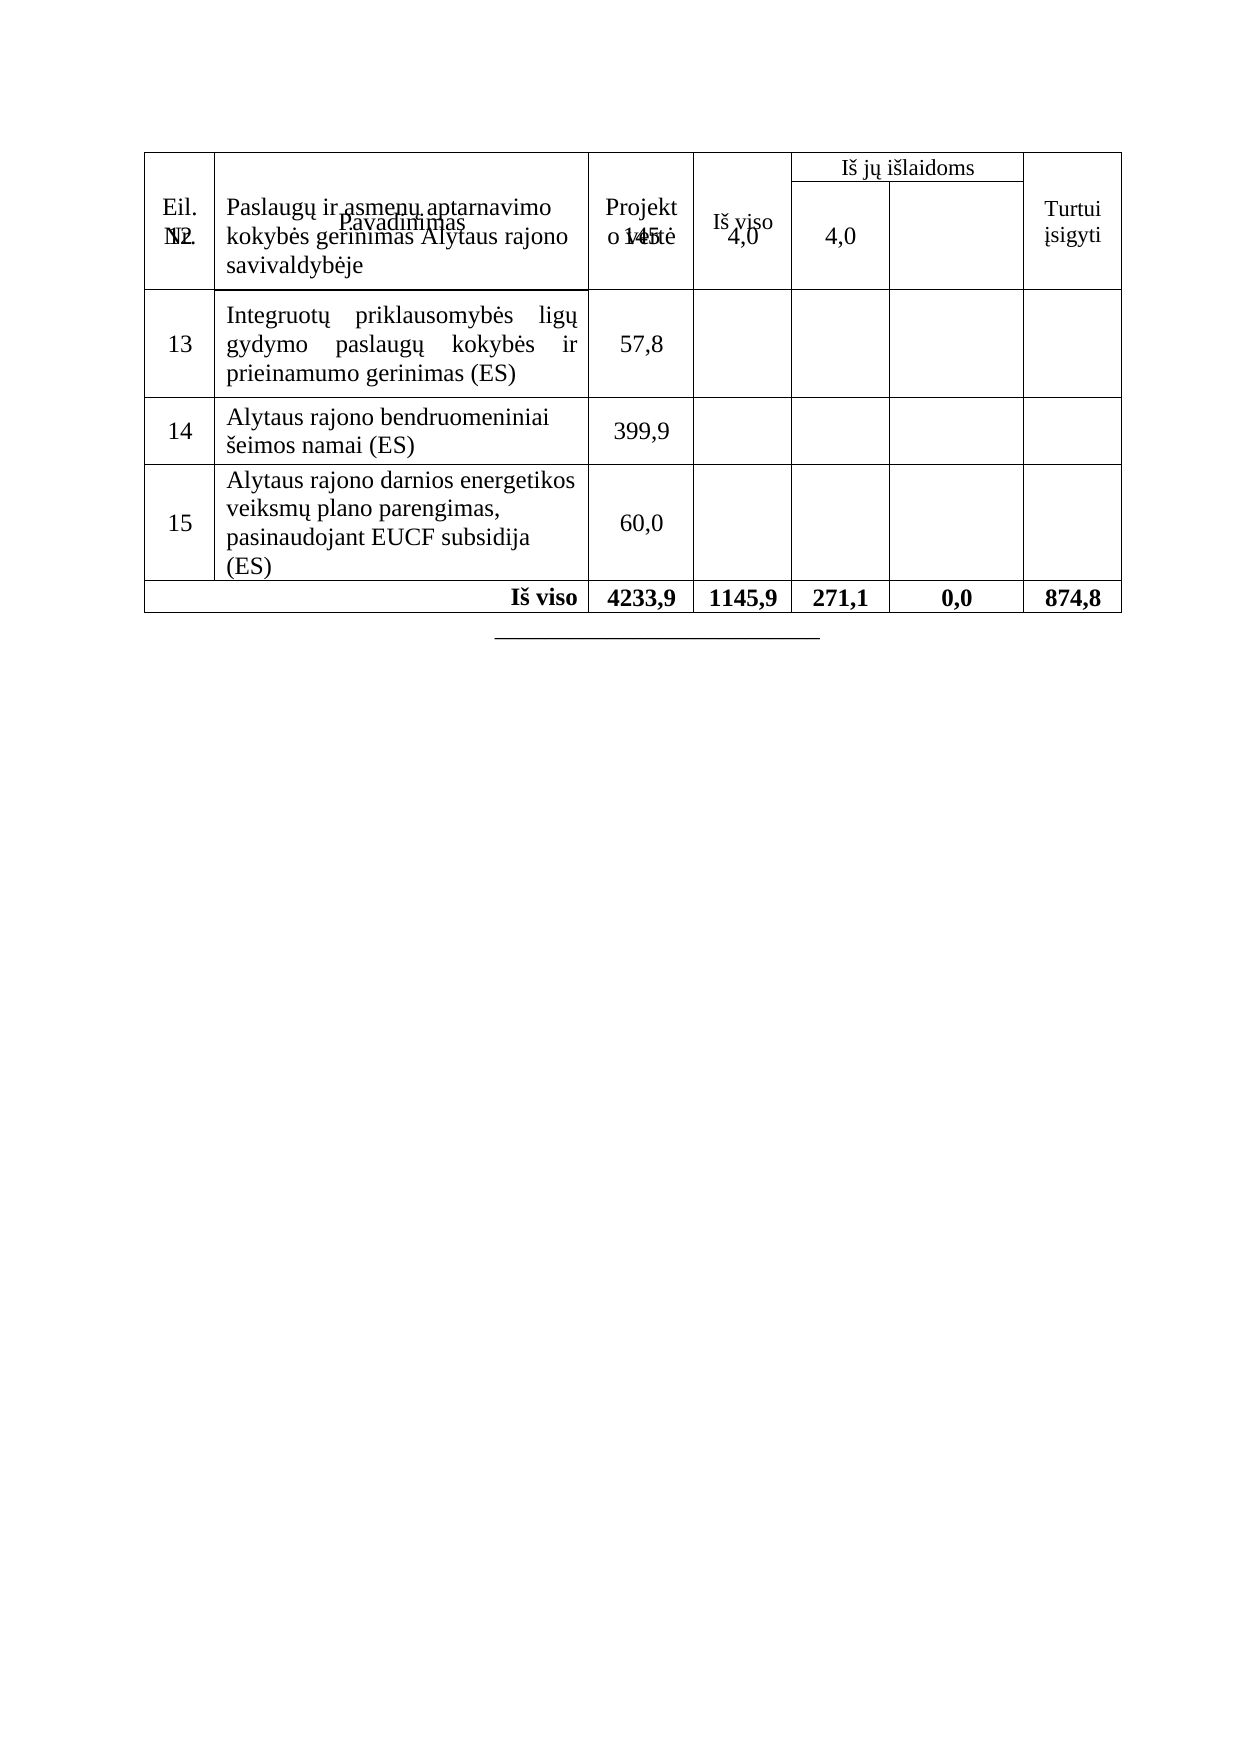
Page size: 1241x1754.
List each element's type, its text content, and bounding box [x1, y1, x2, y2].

table_header [215, 153, 588, 181]
table_cell [694, 290, 791, 397]
text __________________________ [133, 613, 1181, 642]
table_cell 60,0 [589, 465, 693, 580]
table_cell 399,9 [589, 398, 693, 464]
table_cell 1145,9 [694, 581, 791, 612]
table_cell 874,8 [1024, 581, 1121, 612]
table_cell [792, 398, 889, 464]
table_header [1024, 153, 1121, 181]
table_cell 4,0 [792, 182, 889, 289]
table_header [694, 153, 791, 181]
table_cell [1024, 181, 1121, 289]
table_cell 4,0 [694, 181, 791, 289]
table_cell [792, 290, 889, 397]
table_header [589, 153, 693, 181]
table_cell 145 [589, 181, 693, 289]
table_cell [890, 398, 1023, 464]
table_cell [694, 398, 791, 464]
table_header [145, 153, 214, 181]
table_cell Paslaugų ir asmenų aptarnavimo kokybės gerinimas Alytaus rajono savivaldybėje [215, 181, 588, 289]
table_cell [694, 465, 791, 580]
table_cell 14 [145, 398, 214, 464]
table_cell [890, 465, 1023, 580]
table_cell [890, 182, 1023, 289]
table_cell [1024, 398, 1121, 464]
table_cell 0,0 [890, 581, 1023, 612]
table_cell 12 [145, 181, 214, 289]
table_cell [890, 290, 1023, 397]
table_cell 271,1 [792, 581, 889, 612]
table_cell 4233,9 [589, 581, 693, 612]
table_cell Iš viso [145, 581, 588, 612]
table_cell Alytaus rajono bendruomeniniai šeimos namai (ES) [215, 398, 588, 464]
table_cell [1024, 465, 1121, 580]
table_cell 15 [145, 465, 214, 580]
table_cell Integruotų priklausomybės ligų gydymo paslaugų kokybės ir prieinamumo gerinimas (ES) [215, 291, 588, 397]
table_cell [792, 465, 889, 580]
table_header Iš jų išlaidoms [792, 153, 1023, 181]
table_cell Alytaus rajono darnios energetikos veiksmų plano parengimas, pasinaudojant EUCF subsidija (ES) [215, 465, 588, 580]
table_cell [1024, 290, 1121, 397]
table_cell 57,8 [589, 290, 693, 397]
table_cell 13 [145, 290, 214, 397]
